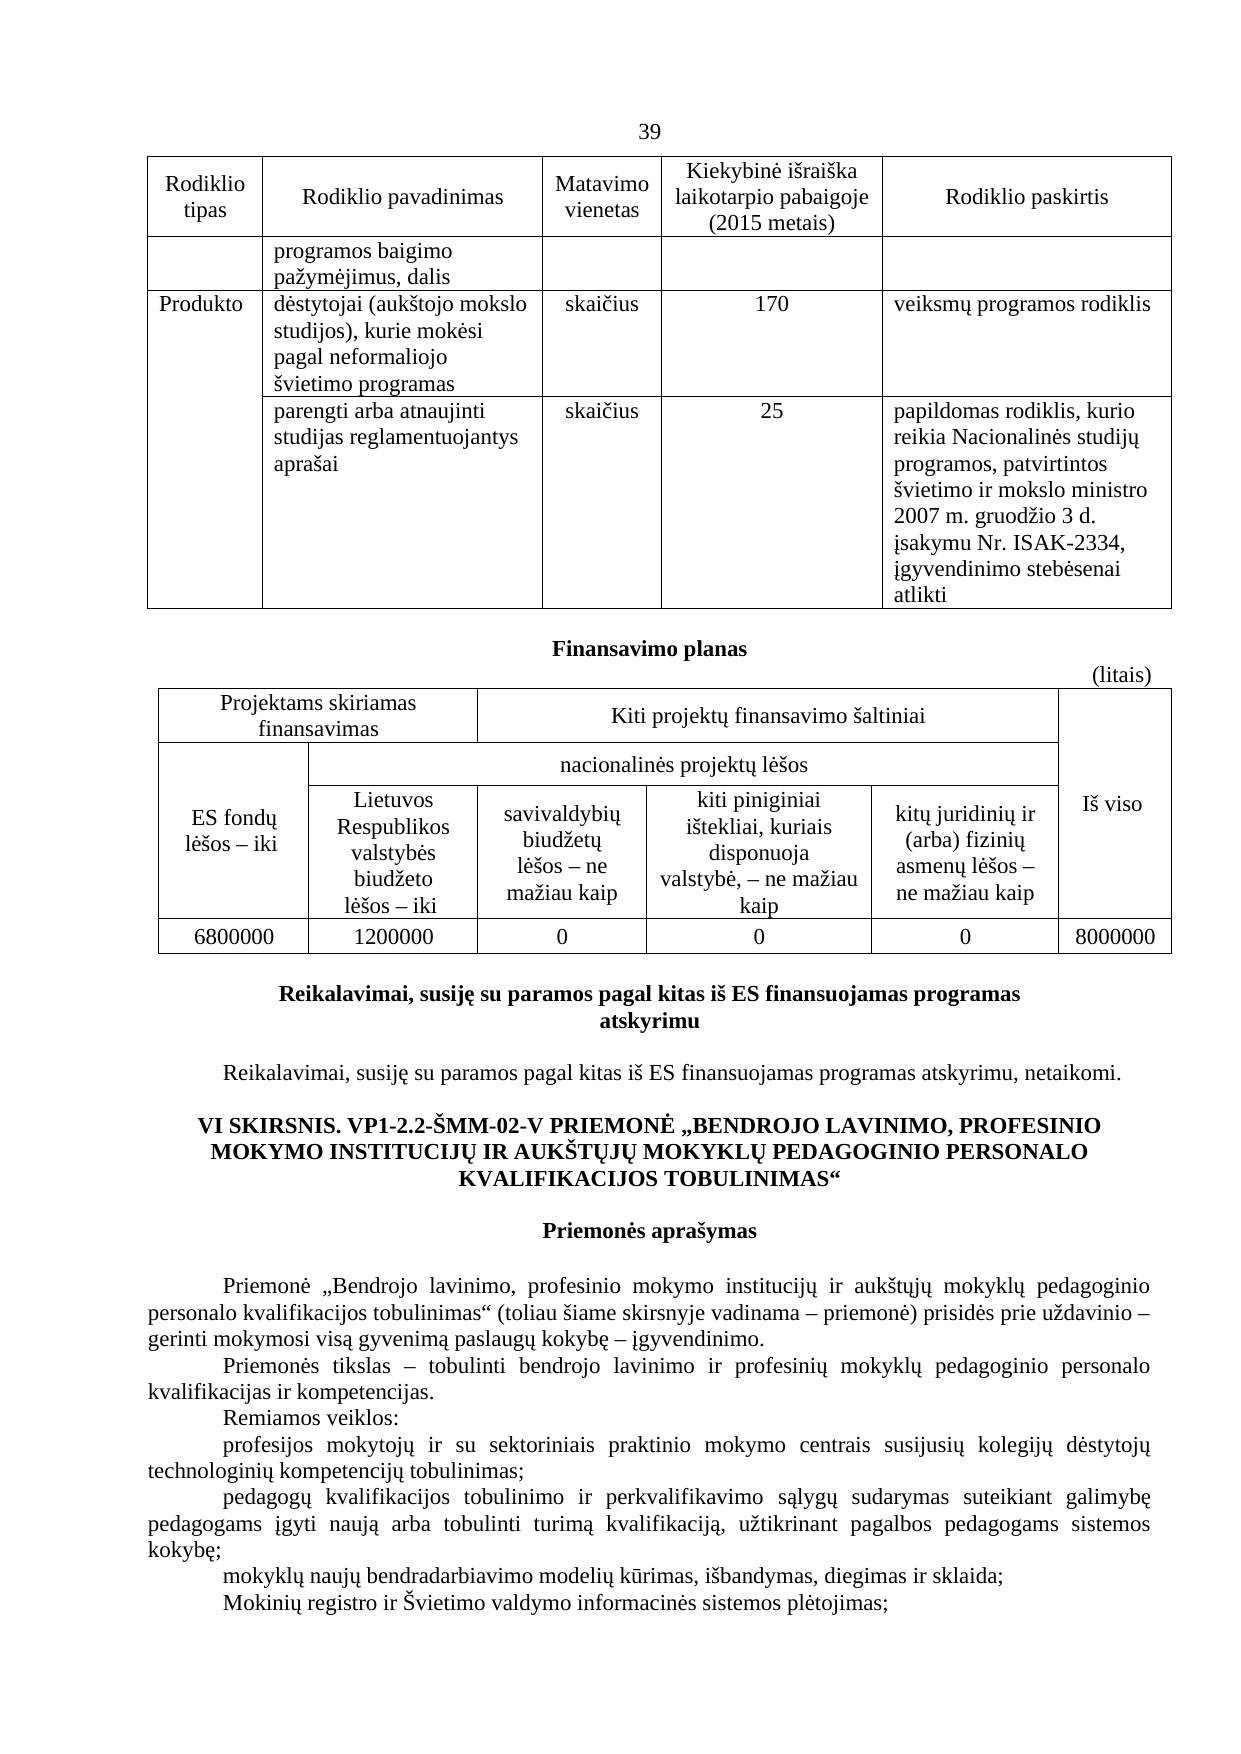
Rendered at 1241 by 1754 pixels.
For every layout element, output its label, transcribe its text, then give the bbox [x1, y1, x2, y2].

table_cell Produkto [148, 291, 262, 608]
table_cell skaičius [543, 291, 661, 396]
text Finansavimo planas [148, 635, 1152, 662]
text Priemonės aprašymas [148, 1217, 1152, 1244]
text profesijos mokytojų ir su sektoriniais praktinio mokymo centrais susijusių kolegijų dėstytojų technologinių kompetencijų tobulinimas; [148, 1431, 1152, 1483]
text pedagogų kvalifikacijos tobulinimo ir perkvalifikavimo sąlygų sudarymas suteikiant galimybę pedagogams įgyti naują arba tobulinti turimą kvalifikaciją, užtikrinant pagalbos pedagogams sistemos kokybę; [148, 1483, 1152, 1562]
table_cell [543, 237, 661, 289]
table_cell 0 [647, 919, 871, 953]
text Priemonė „Bendrojo lavinimo, profesinio mokymo institucijų ir aukštųjų mokyklų pedagoginio personalo kvalifikacijos tobulinimas“ (toliau šiame skirsnyje vadinama – priemonė) prisidės prie uždavinio – gerinti mokymosi visą gyvenimą paslaugų kokybę – įgyvendinimo. [148, 1273, 1152, 1352]
table_cell veiksmų programos rodiklis [883, 291, 1171, 396]
table_cell skaičius [543, 397, 661, 608]
table_cell programos baigimo pažymėjimus, dalis [263, 237, 542, 289]
table_cell 170 [662, 291, 882, 396]
table_cell 25 [662, 397, 882, 608]
text Mokinių registro ir Švietimo valdymo informacinės sistemos plėtojimas; [148, 1589, 1152, 1615]
table_cell savivaldybių biudžetų lėšos – ne mažiau kaip [478, 786, 646, 918]
table_header Rodiklio tipas [148, 157, 262, 236]
text (litais) [148, 662, 1152, 688]
table_cell nacionalinės projektų lėšos [309, 743, 1058, 785]
table_cell parengti arba atnaujinti studijas reglamentuojantys aprašai [263, 397, 542, 608]
text Priemonės tikslas – tobulinti bendrojo lavinimo ir profesinių mokyklų pedagoginio personalo kvalifikacijas ir kompetencijas. [148, 1352, 1152, 1404]
table_cell [148, 237, 262, 289]
text Reikalavimai, susiję su paramos pagal kitas iš ES finansuojamas programas atskyrimu [148, 980, 1152, 1033]
text Remiamos veiklos: [148, 1404, 1152, 1431]
table_header Rodiklio paskirtis [883, 157, 1171, 236]
table_cell 0 [872, 919, 1058, 953]
text mokyklų naujų bendradarbiavimo modelių kūrimas, išbandymas, diegimas ir sklaida; [148, 1562, 1152, 1589]
table_cell [883, 237, 1171, 289]
subtitle VI SKIRSNIS. VP1-2.2-ŠMM-02-V PRIEMONĖ „BENDROJO LAVINIMO, PROFESINIO MOKYMO INSTITUCIJŲ IR AUKŠTŲJŲ MOKYKLŲ PEDAGOGINIO PERSONALO KVALIFIKACIJOS TOBULINIMAS“ [148, 1112, 1152, 1191]
table_header Iš viso [1059, 689, 1171, 918]
table_cell 0 [478, 919, 646, 953]
table_header Projektams skiriamas finansavimas [159, 689, 477, 742]
table_header Rodiklio pavadinimas [263, 157, 542, 236]
text Reikalavimai, susiję su paramos pagal kitas iš ES finansuojamas programas atskyrimu, netaikomi. [148, 1059, 1152, 1086]
table_cell papildomas rodiklis, kurio reikia Nacionalinės studijų programos, patvirtintos švietimo ir mokslo ministro 2007 m. gruodžio 3 d. įsakymu Nr. ISAK-2334, įgyvendinimo stebėsenai atlikti [883, 397, 1171, 608]
table_header Matavimo vienetas [543, 157, 661, 236]
table_cell 1200000 [309, 919, 477, 953]
table_cell 8000000 [1059, 919, 1171, 953]
table_cell Lietuvos Respublikos valstybės biudžeto lėšos – iki [309, 786, 477, 918]
table_cell kiti piniginiai ištekliai, kuriais disponuoja valstybė, – ne mažiau kaip [647, 786, 871, 918]
table_header Kiti projektų finansavimo šaltiniai [478, 689, 1058, 742]
table_cell kitų juridinių ir (arba) fizinių asmenų lėšos – ne mažiau kaip [872, 786, 1058, 918]
table_cell dėstytojai (aukštojo mokslo studijos), kurie mokėsi pagal neformaliojo švietimo programas [263, 291, 542, 396]
table_cell ES fondų lėšos – iki [159, 743, 308, 918]
table_cell [662, 237, 882, 289]
table_header Kiekybinė išraiška laikotarpio pabaigoje (2015 metais) [662, 157, 882, 236]
table_cell 6800000 [159, 919, 308, 953]
